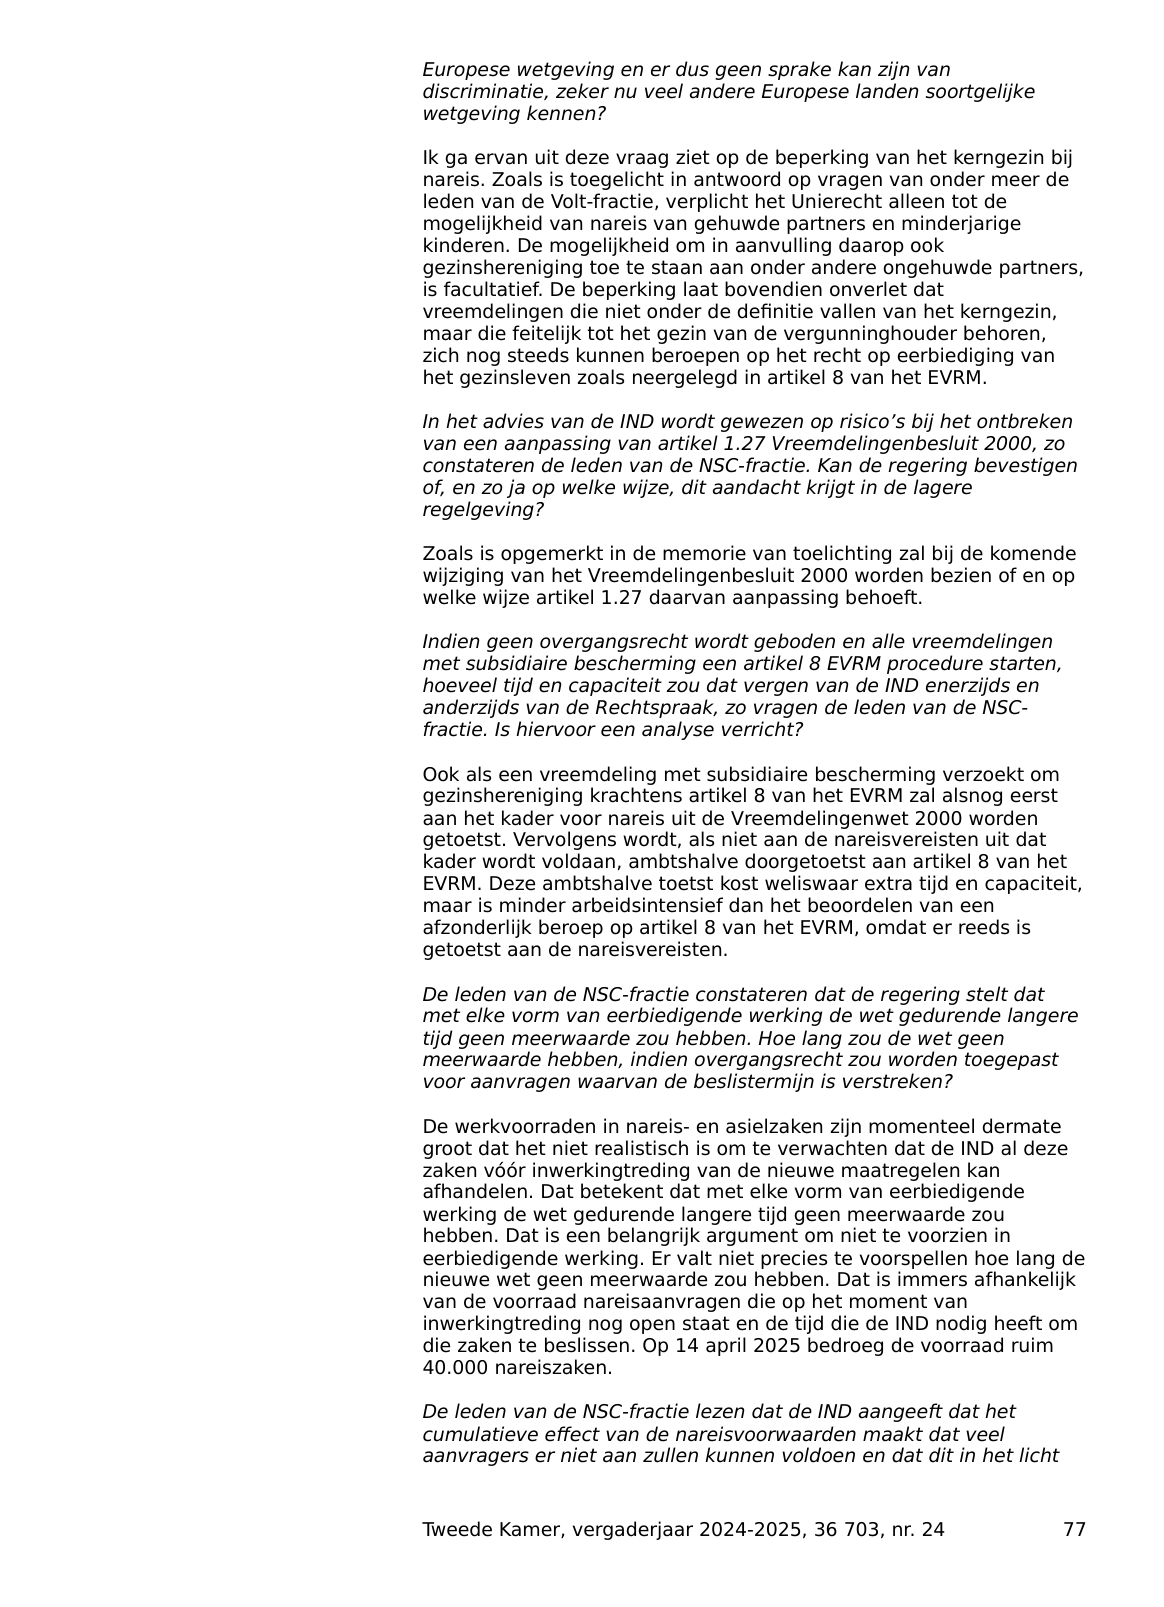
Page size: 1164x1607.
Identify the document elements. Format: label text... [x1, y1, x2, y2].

text De leden van de NSC-fractie constateren dat de regering stelt dat met elke vorm van eerbiedigende werking de wet gedurende langere tijd geen meerwaarde zou hebben. Hoe lang zou de wet geen meerwaarde hebben, indien overgangsrecht zou worden toegepast voor aanvragen waarvan de beslistermijn is verstreken? [422, 983, 1087, 1093]
text Ook als een vreemdeling met subsidiaire bescherming verzoekt om gezinshereniging krachtens artikel 8 van het EVRM zal alsnog eerst aan het kader voor nareis uit de Vreemdelingenwet 2000 worden getoetst. Vervolgens wordt, als niet aan de nareisvereisten uit dat kader wordt voldaan, ambtshalve doorgetoetst aan artikel 8 van het EVRM. Deze ambtshalve toetst kost weliswaar extra tijd en capaciteit, maar is minder arbeidsintensief dan het beoordelen van een afzonderlijk beroep op artikel 8 van het EVRM, omdat er reeds is getoetst aan de nareisvereisten. [422, 763, 1087, 961]
text De werkvoorraden in nareis- en asielzaken zijn momenteel dermate groot dat het niet realistisch is om te verwachten dat de IND al deze zaken vóór inwerkingtreding van de nieuwe maatregelen kan afhandelen. Dat betekent dat met elke vorm van eerbiedigende werking de wet gedurende langere tijd geen meerwaarde zou hebben. Dat is een belangrijk argument om niet te voorzien in eerbiedigende werking. Er valt niet precies te voorspellen hoe lang de nieuwe wet geen meerwaarde zou hebben. Dat is immers afhankelijk van de voorraad nareisaanvragen die op het moment van inwerkingtreding nog open staat en de tijd die de IND nodig heeft om die zaken te beslissen. Op 14 april 2025 bedroeg de voorraad ruim 40.000 nareiszaken. [422, 1116, 1087, 1379]
text De leden van de NSC-fractie lezen dat de IND aangeeft dat het cumulatieve effect van de nareisvoorwaarden maakt dat veel aanvragers er niet aan zullen kunnen voldoen en dat dit in het licht [422, 1401, 1087, 1467]
text Zoals is opgemerkt in de memorie van toelichting zal bij de komende wijziging van het Vreemdelingenbesluit 2000 worden bezien of en op welke wijze artikel 1.27 daarvan aanpassing behoeft. [422, 543, 1087, 609]
text Ik ga ervan uit deze vraag ziet op de beperking van het kerngezin bij nareis. Zoals is toegelicht in antwoord op vragen van onder meer de leden van de Volt-fractie, verplicht het Unierecht alleen tot de mogelijkheid van nareis van gehuwde partners en minderjarige kinderen. De mogelijkheid om in aanvulling daarop ook gezinshereniging toe te staan aan onder andere ongehuwde partners, is facultatief. De beperking laat bovendien onverlet dat vreemdelingen die niet onder de definitie vallen van het kerngezin, maar die feitelijk tot het gezin van de vergunninghouder behoren, zich nog steeds kunnen beroepen op het recht op eerbiediging van het gezinsleven zoals neergelegd in artikel 8 van het EVRM. [422, 147, 1087, 389]
text Europese wetgeving en er dus geen sprake kan zijn van discriminatie, zeker nu veel andere Europese landen soortgelijke wetgeving kennen? [422, 59, 1087, 125]
text In het advies van de IND wordt gewezen op risico’s bij het ontbreken van een aanpassing van artikel 1.27 Vreemdelingenbesluit 2000, zo constateren de leden van de NSC-fractie. Kan de regering bevestigen of, en zo ja op welke wijze, dit aandacht krijgt in de lagere regelgeving? [422, 411, 1087, 521]
text Indien geen overgangsrecht wordt geboden en alle vreemdelingen met subsidiaire bescherming een artikel 8 EVRM procedure starten, hoeveel tijd en capaciteit zou dat vergen van de IND enerzijds en anderzijds van de Rechtspraak, zo vragen de leden van de NSC-fractie. Is hiervoor een analyse verricht? [422, 631, 1087, 741]
